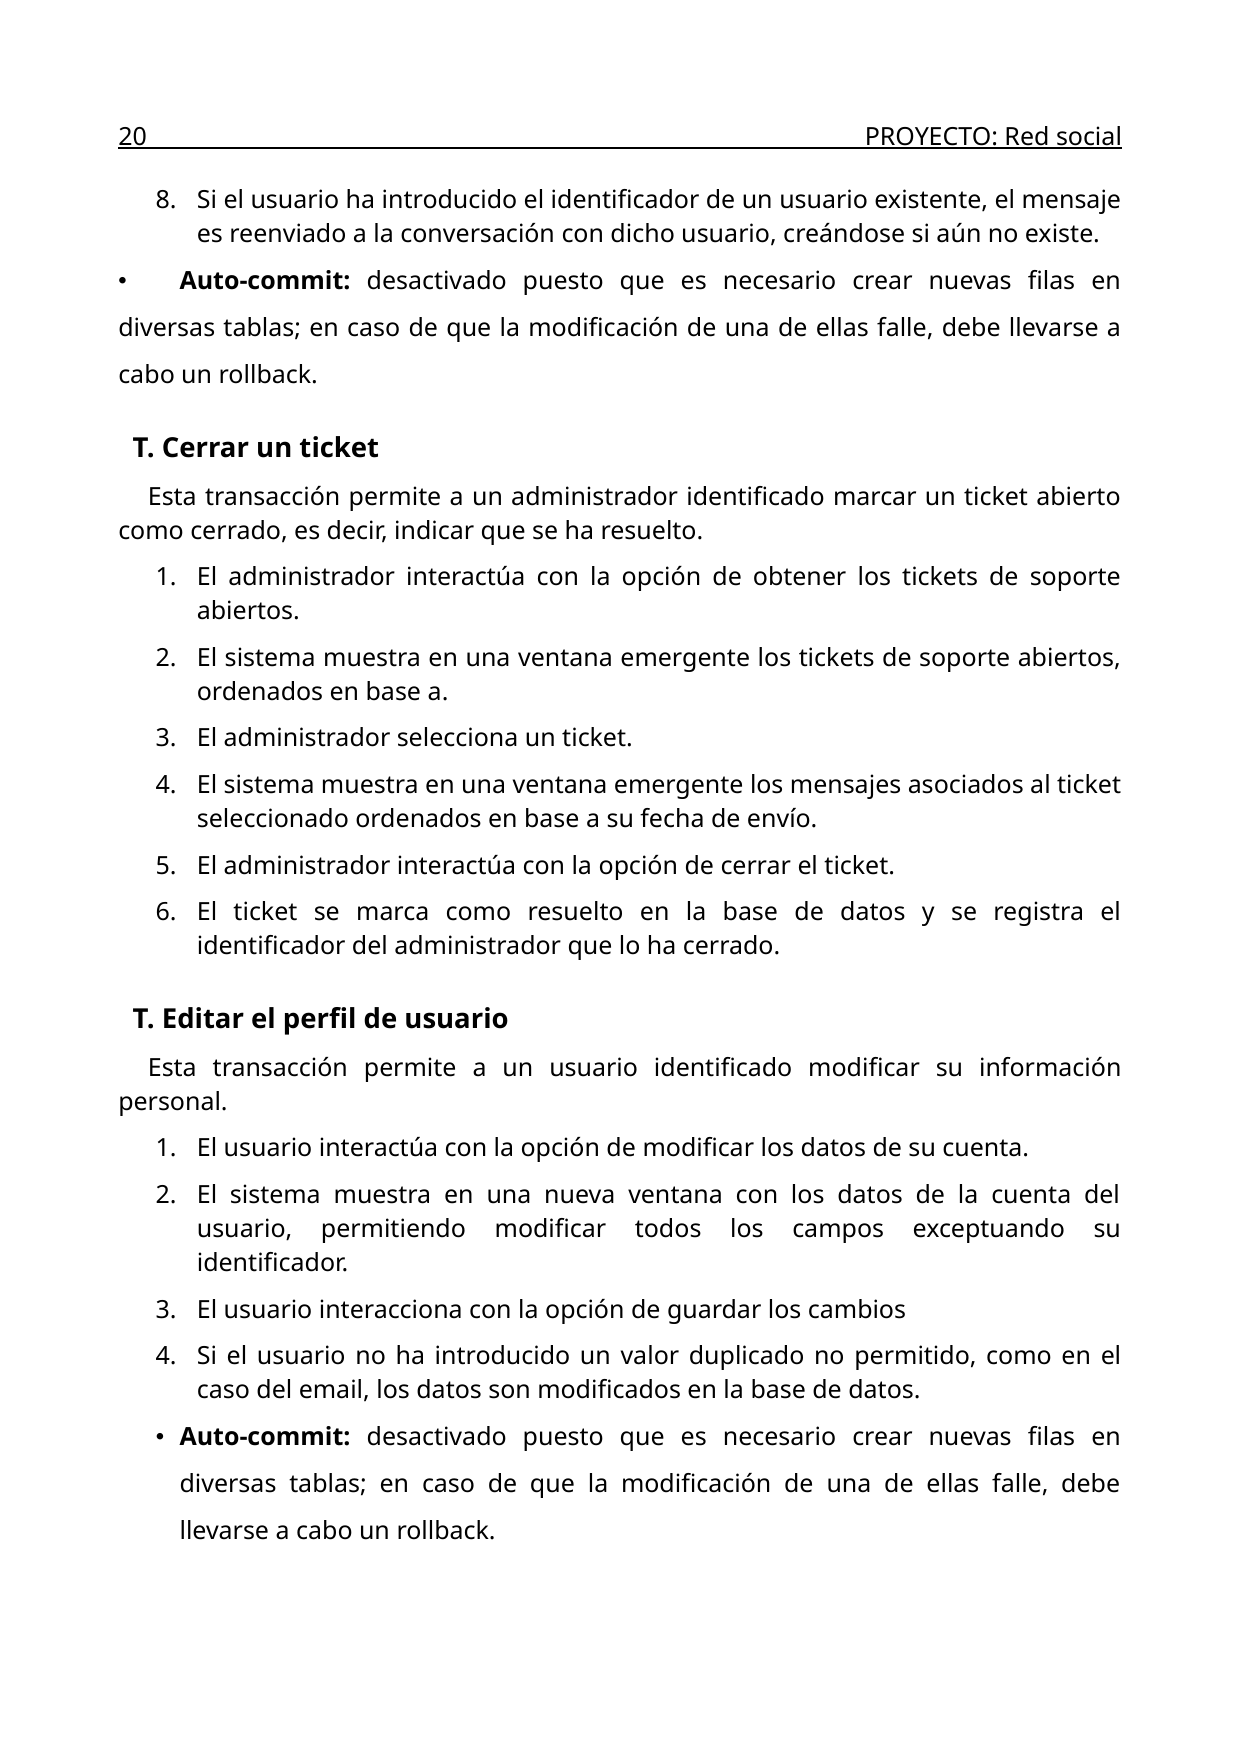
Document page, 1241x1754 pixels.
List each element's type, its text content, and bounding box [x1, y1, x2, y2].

subtitle T. Cerrar un ticket [118, 428, 1122, 466]
list El administrador interactúa con la opción de obtener los tickets de soporte abiertos. [155, 559, 1122, 627]
list El usuario interacciona con la opción de guardar los cambios [155, 1291, 1122, 1325]
list El administrador interactúa con la opción de cerrar el ticket. [155, 847, 1122, 881]
list Auto-commit: desactivado puesto que es necesario crear nuevas filas en diversas tablas; en caso de que la modificación de una de ellas falle, debe llevarse a cabo un rollback. [156, 1418, 1122, 1547]
list El sistema muestra en una ventana emergente los mensajes asociados al ticket seleccionado ordenados en base a su fecha de envío. [155, 767, 1122, 835]
list Si el usuario no ha introducido un valor duplicado no permitido, como en el caso del email, los datos son modificados en la base de datos. [155, 1338, 1122, 1406]
text Esta transacción permite a un usuario identificado modificar su información personal. [118, 1049, 1122, 1118]
list El administrador selecciona un ticket. [155, 720, 1122, 754]
text Esta transacción permite a un administrador identificado marcar un ticket abierto como cerrado, es decir, indicar que se ha resuelto. [118, 478, 1122, 546]
list El usuario interactúa con la opción de modificar los datos de su cuenta. [155, 1130, 1122, 1164]
list Auto-commit: desactivado puesto que es necesario crear nuevas filas en diversas tablas; en caso de que la modificación de una de ellas falle, debe llevarse a cabo un rollback. [118, 262, 1122, 390]
subtitle T. Editar el perfil de usuario [118, 999, 1122, 1037]
list El sistema muestra en una ventana emergente los tickets de soporte abiertos, ordenados en base a. [155, 639, 1122, 708]
list El ticket se marca como resuelto en la base de datos y se registra el identificador del administrador que lo ha cerrado. [155, 894, 1122, 962]
list El sistema muestra en una nueva ventana con los datos de la cuenta del usuario, permitiendo modificar todos los campos exceptuando su identificador. [155, 1177, 1122, 1279]
list Si el usuario ha introducido el identificador de un usuario existente, el mensaje es reenviado a la conversación con dicho usuario, creándose si aún no existe. [155, 182, 1122, 250]
